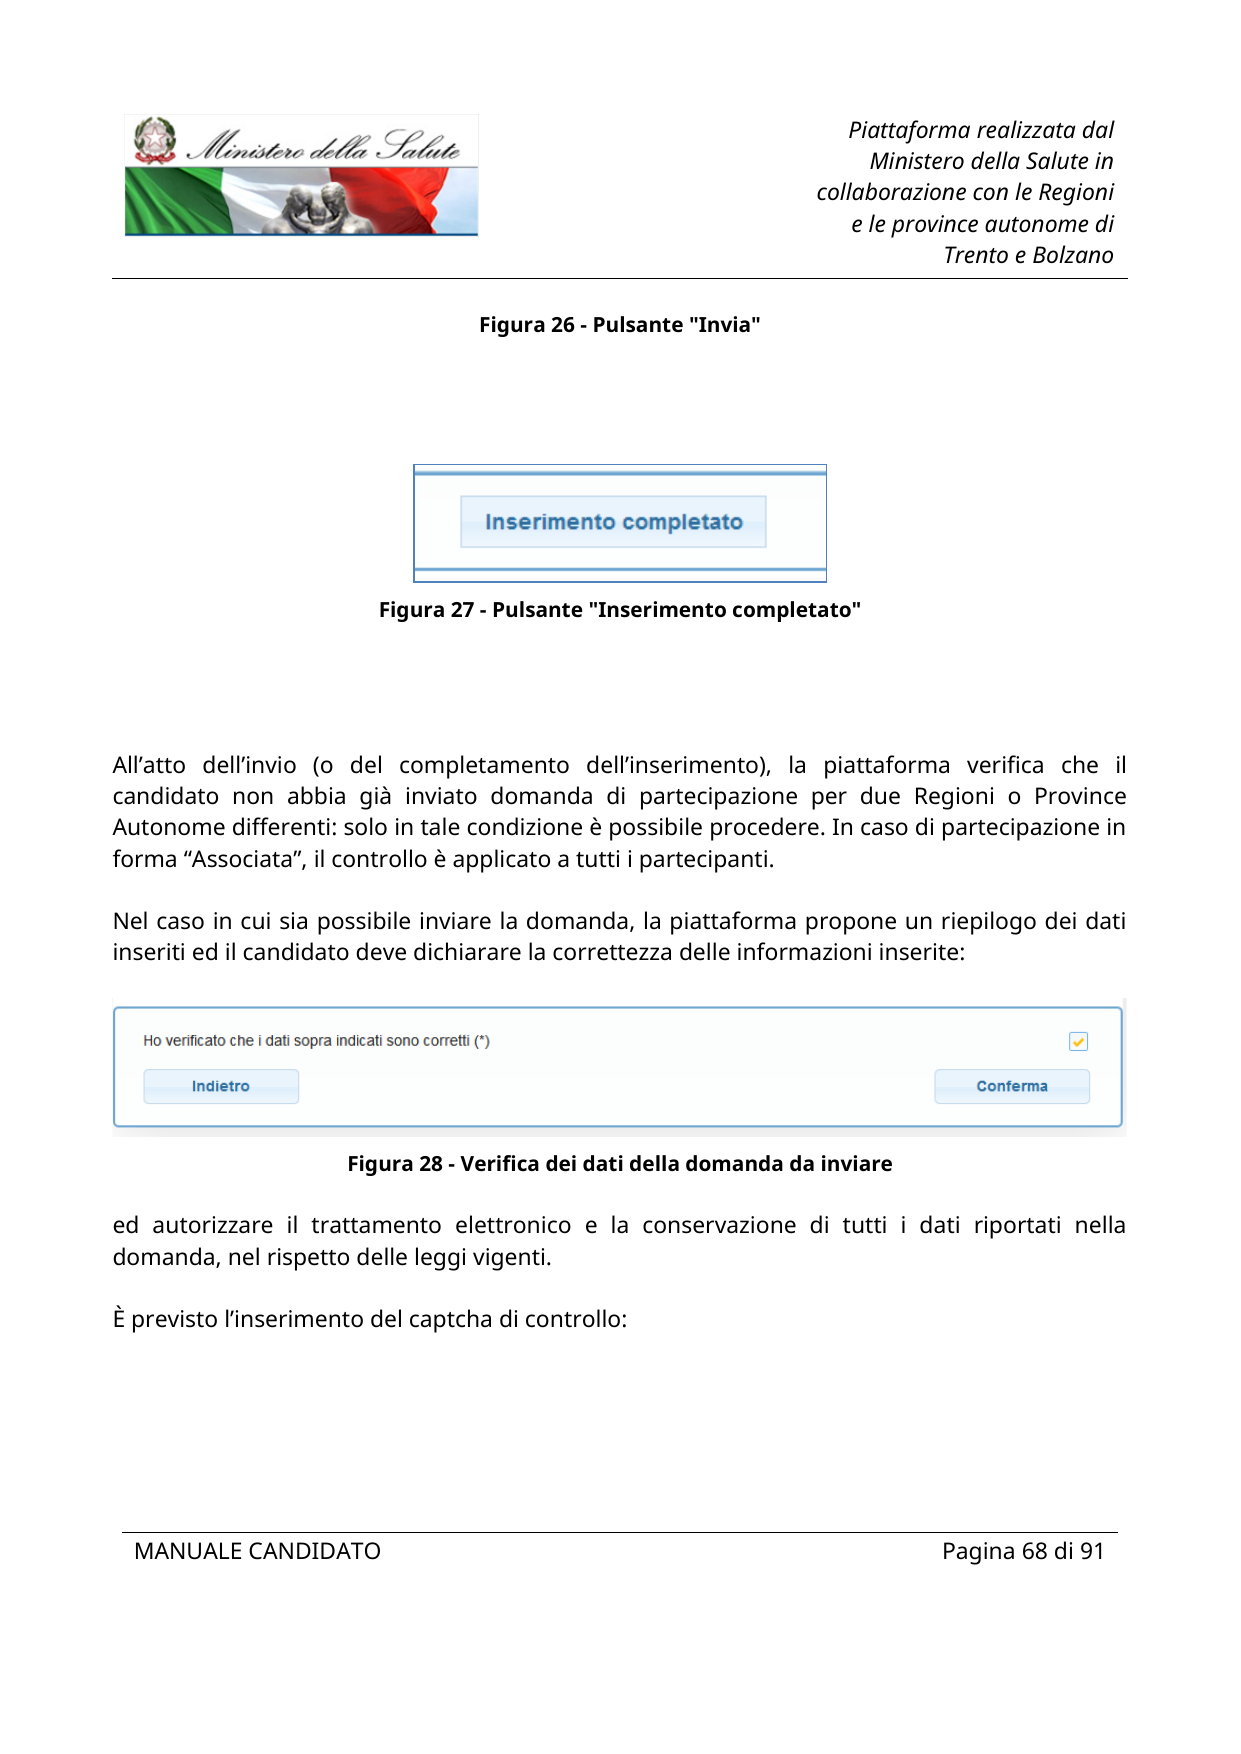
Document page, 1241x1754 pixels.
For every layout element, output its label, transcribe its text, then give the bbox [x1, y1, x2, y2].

text All’atto dell’invio (o del completamento dell’inserimento), la piattaforma verifica che il candidato non abbia già inviato domanda di partecipazione per due Regioni o Province Autonome differenti: solo in tale condizione è possibile procedere. In caso di partecipazione in forma “Associata”, il controllo è applicato a tutti i partecipanti. [112, 749, 1128, 874]
text Figura 28 - Verifica dei dati della domanda da inviare [112, 1149, 1128, 1178]
text ed autorizzare il trattamento elettronico e la conservazione di tutti i dati riportati nella domanda, nel rispetto delle leggi vigenti. [112, 1209, 1128, 1272]
text Figura 26 - Pulsante "Invia" [112, 310, 1128, 338]
text Nel caso in cui sia possibile inviare la domanda, la piattaforma propone un riepilogo dei dati inseriti ed il candidato deve dichiarare la correttezza delle informazioni inserite: [112, 905, 1128, 967]
text Figura 27 - Pulsante "Inserimento completato" [112, 595, 1128, 624]
text È previsto l’inserimento del captcha di controllo: [112, 1303, 1128, 1334]
